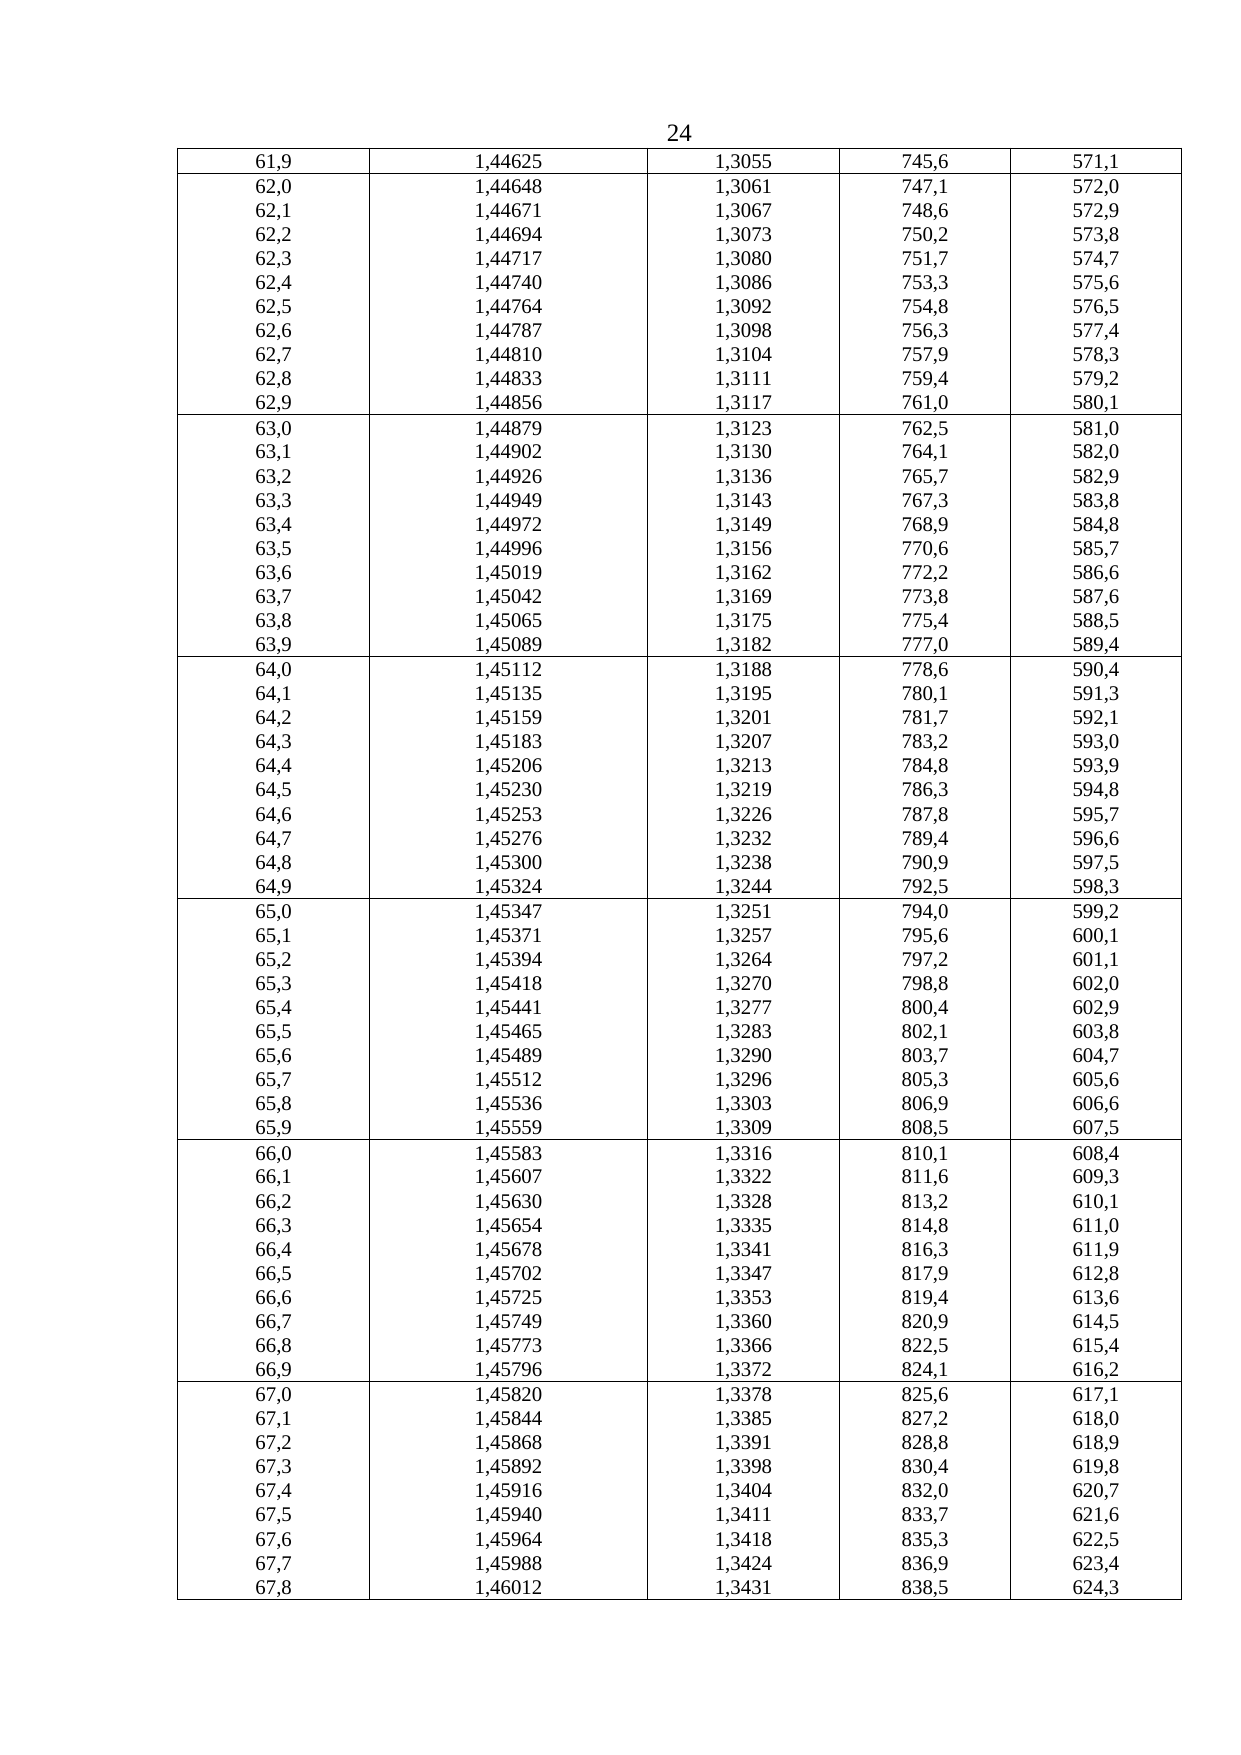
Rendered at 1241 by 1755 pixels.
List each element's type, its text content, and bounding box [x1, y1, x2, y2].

table_cell 64,0 64,1 64,2 64,3 64,4 64,5 64,6 64,7 64,8 64,9 [178, 657, 369, 898]
table_cell 1,3378 1,3385 1,3391 1,3398 1,3404 1,3411 1,3418 1,3424 1,3431 [648, 1382, 839, 1599]
table_cell 572,0 572,9 573,8 574,7 575,6 576,5 577,4 578,3 579,2 580,1 [1011, 174, 1181, 414]
table_cell 1,3061 1,3067 1,3073 1,3080 1,3086 1,3092 1,3098 1,3104 1,3111 1,3117 [648, 174, 839, 414]
table_cell 1,45583 1,45607 1,45630 1,45654 1,45678 1,45702 1,45725 1,45749 1,45773 1,45796 [370, 1140, 647, 1381]
table_cell 590,4 591,3 592,1 593,0 593,9 594,8 595,7 596,6 597,5 598,3 [1011, 657, 1181, 898]
table_cell 571,1 [1011, 149, 1181, 173]
table_cell 1,3251 1,3257 1,3264 1,3270 1,3277 1,3283 1,3290 1,3296 1,3303 1,3309 [648, 899, 839, 1139]
table_cell 778,6 780,1 781,7 783,2 784,8 786,3 787,8 789,4 790,9 792,5 [840, 657, 1010, 898]
table_cell 617,1 618,0 618,9 619,8 620,7 621,6 622,5 623,4 624,3 [1011, 1382, 1181, 1599]
table_cell 1,45347 1,45371 1,45394 1,45418 1,45441 1,45465 1,45489 1,45512 1,45536 1,45559 [370, 899, 647, 1139]
table_cell 1,3188 1,3195 1,3201 1,3207 1,3213 1,3219 1,3226 1,3232 1,3238 1,3244 [648, 657, 839, 898]
table_cell 794,0 795,6 797,2 798,8 800,4 802,1 803,7 805,3 806,9 808,5 [840, 899, 1010, 1139]
table_cell 1,44879 1,44902 1,44926 1,44949 1,44972 1,44996 1,45019 1,45042 1,45065 1,45089 [370, 415, 647, 656]
table_cell 63,0 63,1 63,2 63,3 63,4 63,5 63,6 63,7 63,8 63,9 [178, 415, 369, 656]
table_cell 65,0 65,1 65,2 65,3 65,4 65,5 65,6 65,7 65,8 65,9 [178, 899, 369, 1139]
table_cell 1,3055 [648, 149, 839, 173]
table_cell 67,0 67,1 67,2 67,3 67,4 67,5 67,6 67,7 67,8 [178, 1382, 369, 1599]
table_cell 608,4 609,3 610,1 611,0 611,9 612,8 613,6 614,5 615,4 616,2 [1011, 1140, 1181, 1381]
table_cell 1,3316 1,3322 1,3328 1,3335 1,3341 1,3347 1,3353 1,3360 1,3366 1,3372 [648, 1140, 839, 1381]
table_cell 599,2 600,1 601,1 602,0 602,9 603,8 604,7 605,6 606,6 607,5 [1011, 899, 1181, 1139]
table_cell 66,0 66,1 66,2 66,3 66,4 66,5 66,6 66,7 66,8 66,9 [178, 1140, 369, 1381]
table_cell 61,9 [178, 149, 369, 173]
table_cell 62,0 62,1 62,2 62,3 62,4 62,5 62,6 62,7 62,8 62,9 [178, 174, 369, 414]
table_cell 1,3123 1,3130 1,3136 1,3143 1,3149 1,3156 1,3162 1,3169 1,3175 1,3182 [648, 415, 839, 656]
table_cell 1,44648 1,44671 1,44694 1,44717 1,44740 1,44764 1,44787 1,44810 1,44833 1,44856 [370, 174, 647, 414]
table_cell 1,45820 1,45844 1,45868 1,45892 1,45916 1,45940 1,45964 1,45988 1,46012 [370, 1382, 647, 1599]
table_cell 747,1 748,6 750,2 751,7 753,3 754,8 756,3 757,9 759,4 761,0 [840, 174, 1010, 414]
table_cell 581,0 582,0 582,9 583,8 584,8 585,7 586,6 587,6 588,5 589,4 [1011, 415, 1181, 656]
table_cell 825,6 827,2 828,8 830,4 832,0 833,7 835,3 836,9 838,5 [840, 1382, 1010, 1599]
table_cell 810,1 811,6 813,2 814,8 816,3 817,9 819,4 820,9 822,5 824,1 [840, 1140, 1010, 1381]
table_cell 762,5 764,1 765,7 767,3 768,9 770,6 772,2 773,8 775,4 777,0 [840, 415, 1010, 656]
table_cell 745,6 [840, 149, 1010, 173]
table_cell 1,45112 1,45135 1,45159 1,45183 1,45206 1,45230 1,45253 1,45276 1,45300 1,45324 [370, 657, 647, 898]
table_cell 1,44625 [370, 149, 647, 173]
